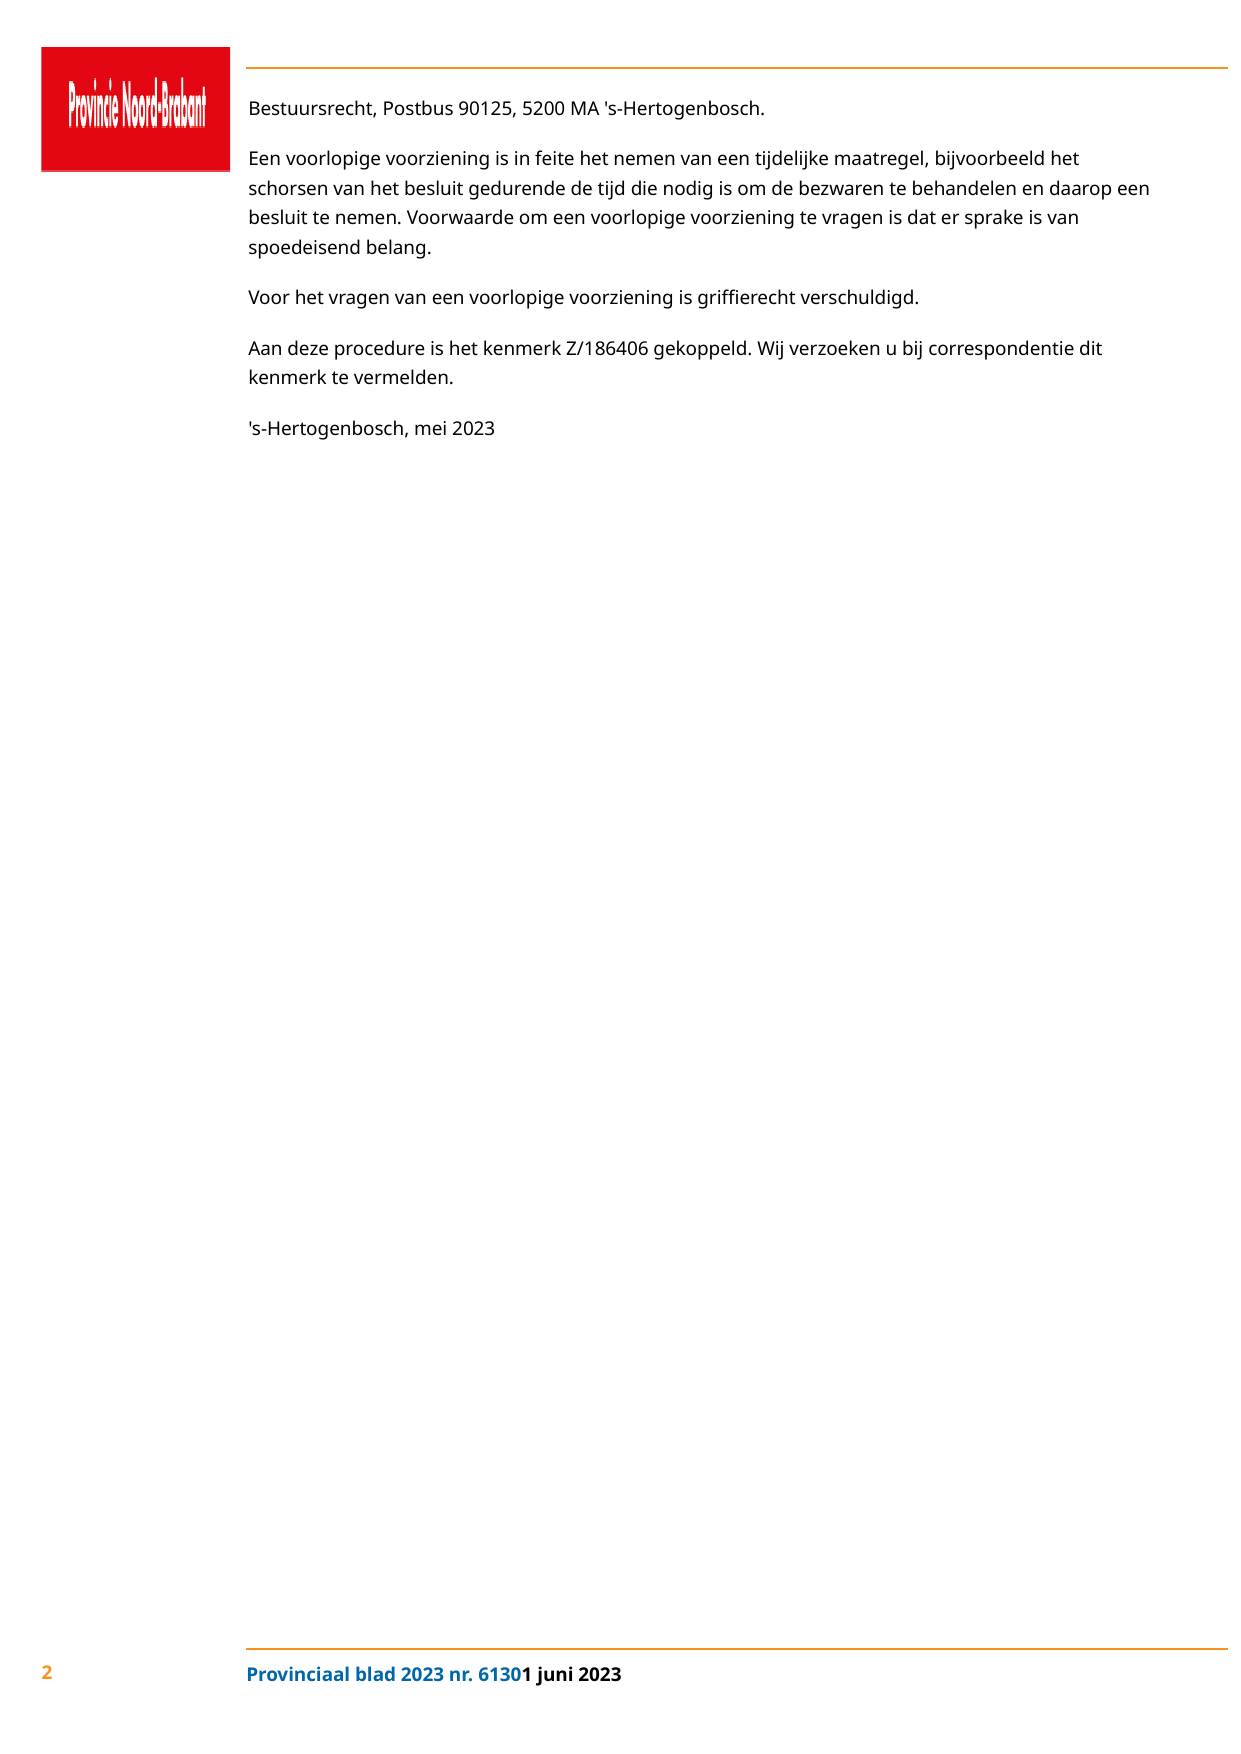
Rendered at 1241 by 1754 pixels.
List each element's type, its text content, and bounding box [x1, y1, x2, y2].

text Aan deze procedure is het kenmerk Z/186406 gekoppeld. Wij verzoeken u bij correspondentie dit kenmerk te vermelden. [248, 335, 1152, 390]
text 's-Hertogenbosch, mei 2023 [248, 415, 1152, 441]
text Bestuursrecht, Postbus 90125, 5200 MA 's-Hertogenbosch. [248, 95, 1152, 121]
text Een voorlopige voorziening is in feite het nemen van een tijdelijke maatregel, bijvoorbeeld het schorsen van het besluit gedurende de tijd die nodig is om de bezwaren te behandelen en daarop een besluit te nemen. Voorwaarde om een voorlopige voorziening te vragen is dat er sprake is van spoedeisend belang. [248, 145, 1152, 260]
text Voor het vragen van een voorlopige voorziening is griffierecht verschuldigd. [248, 284, 1152, 310]
picture [41, 47, 231, 172]
